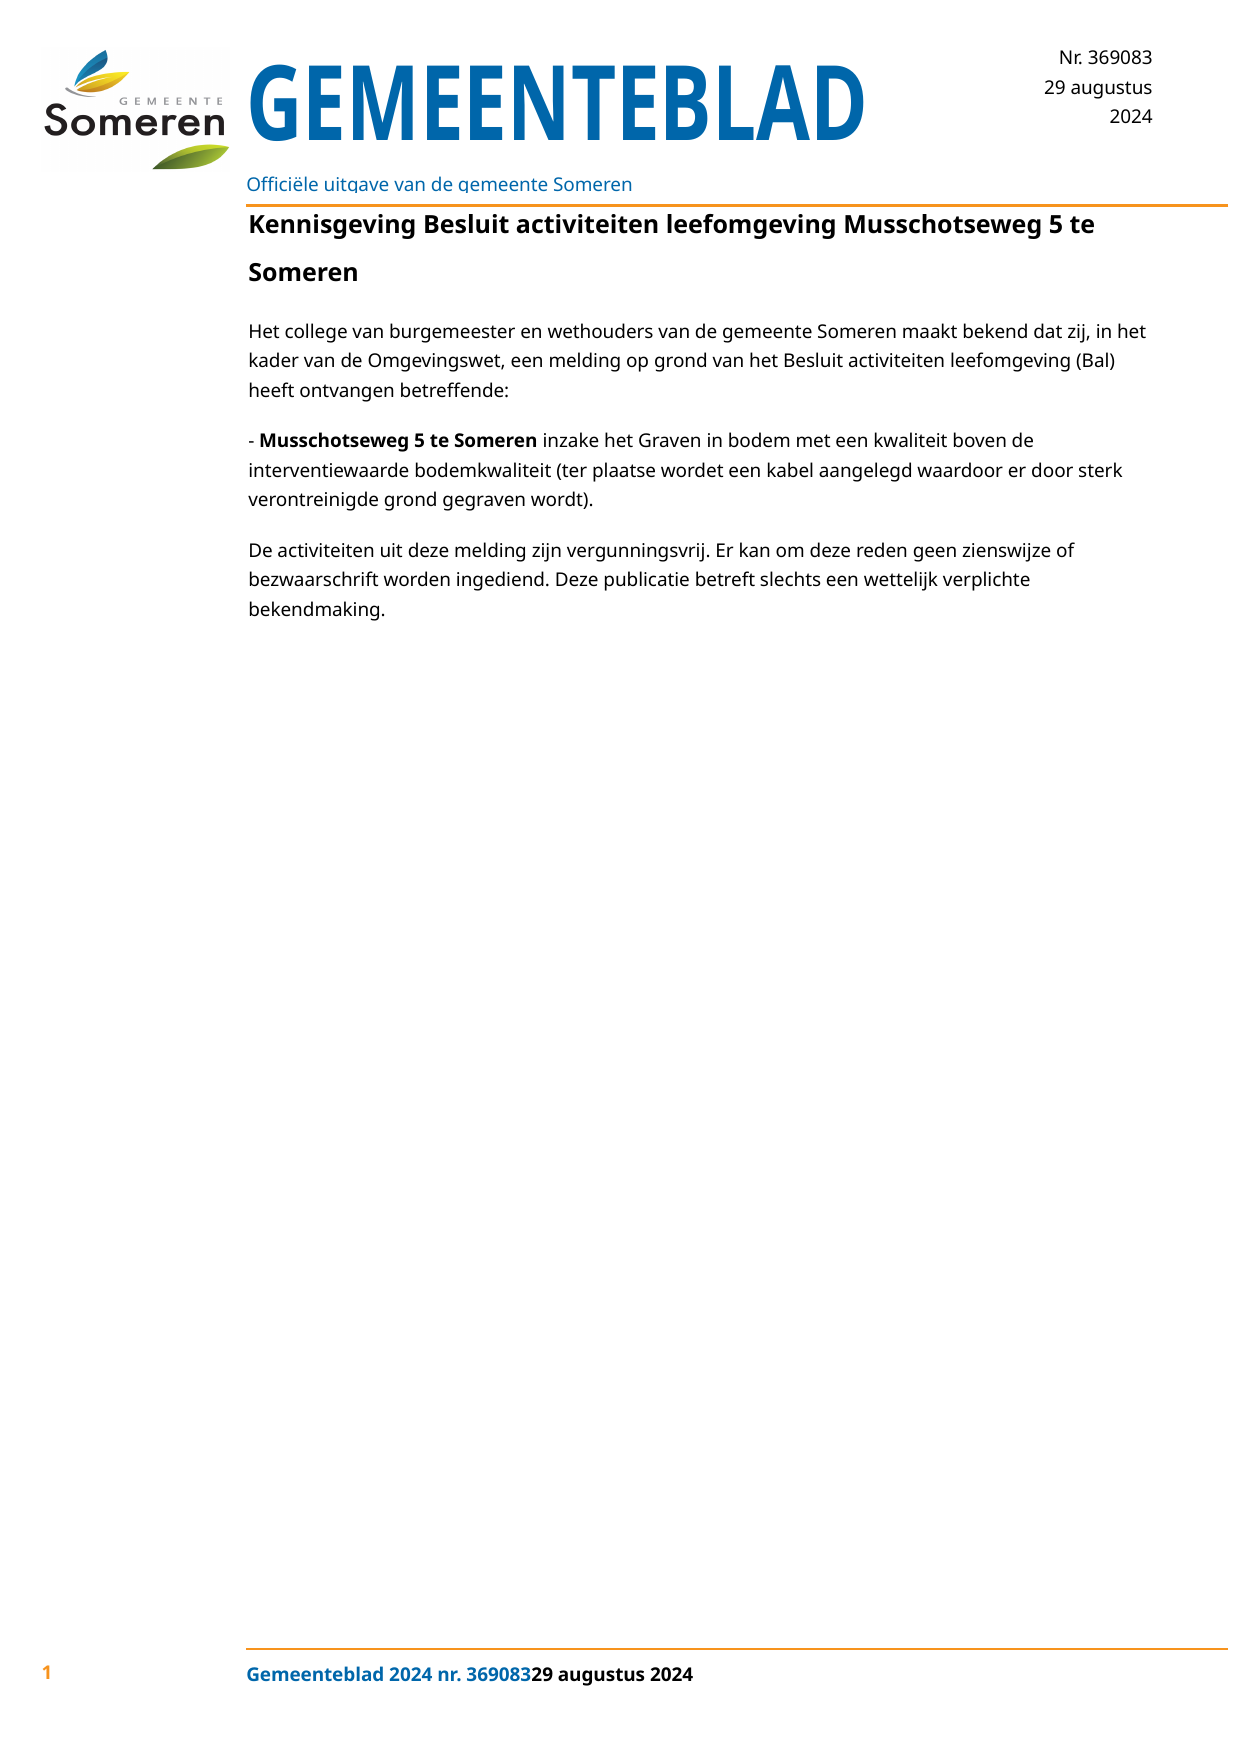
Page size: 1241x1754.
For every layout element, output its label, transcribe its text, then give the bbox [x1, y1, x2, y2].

picture [41, 47, 231, 172]
text Het college van burgemeester en wethouders van de gemeente Someren maakt bekend dat zij, in het kader van de Omgevingswet, een melding op grond van het Besluit activiteiten leefomgeving (Bal) heeft ontvangen betreffende: [248, 318, 1152, 403]
text De activiteiten uit deze melding zijn vergunningsvrij. Er kan om deze reden geen zienswijze of bezwaarschrift worden ingediend. Deze publicatie betreft slechts een wettelijk verplichte bekendmaking. [248, 537, 1152, 622]
text Kennisgeving Besluit activiteiten leefomgeving Musschotseweg 5 te Someren [248, 207, 1152, 288]
text - Musschotseweg 5 te Someren inzake het Graven in bodem met een kwaliteit boven de interventiewaarde bodemkwaliteit (ter plaatse wordet een kabel aangelegd waardoor er door sterk verontreinigde grond gegraven wordt). [248, 427, 1152, 512]
